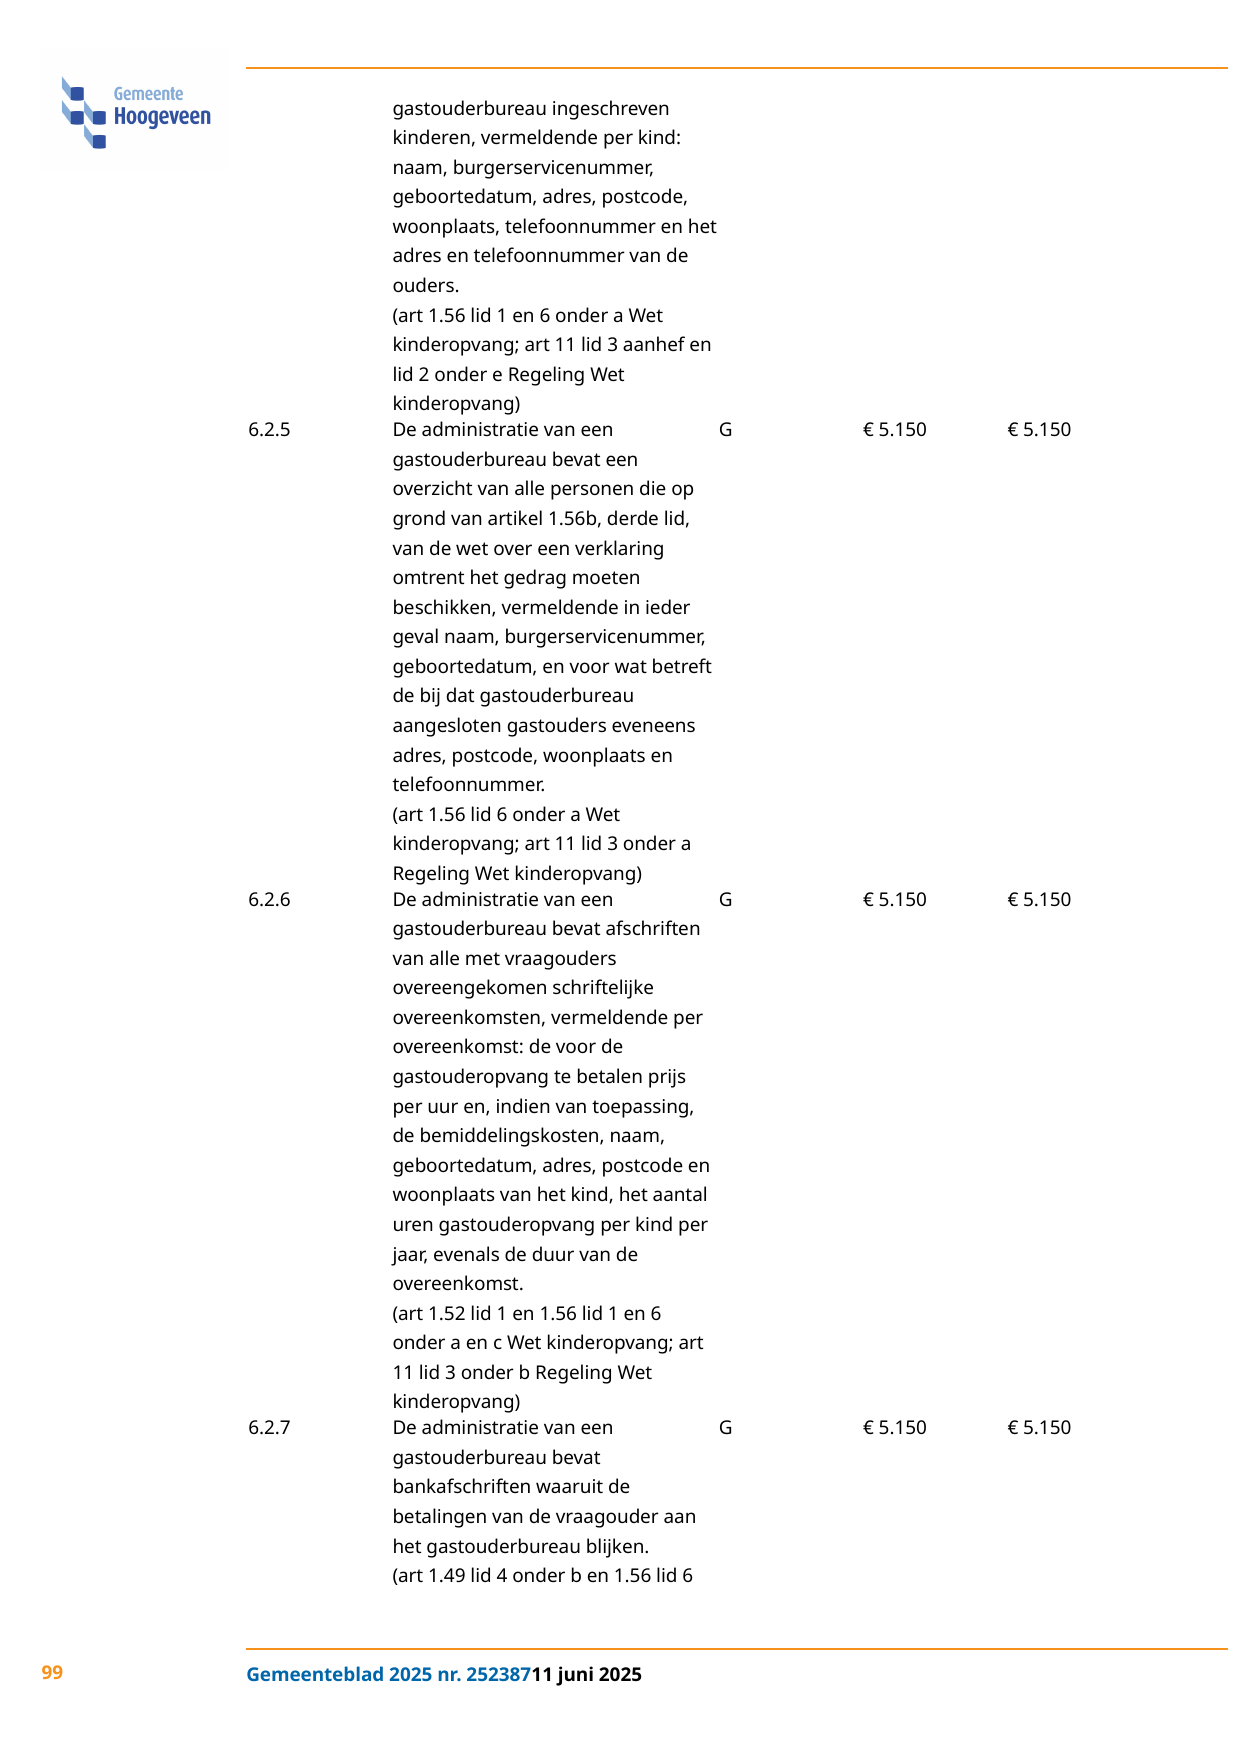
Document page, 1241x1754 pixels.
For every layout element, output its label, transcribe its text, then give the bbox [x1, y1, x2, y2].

table_cell gastouderbureau ingeschreven kinderen, vermeldende per kind: naam, burgerservicenummer, geboortedatum, adres, postcode, woonplaats, telefoonnummer en het adres en telefoonnummer van de ouders. (art 1.56 lid 1 en 6 onder a Wet kinderopvang; art 11 lid 3 aanhef en lid 2 onder e Regeling Wet kinderopvang) [392, 95, 719, 416]
table_cell € 5.150 [863, 416, 1007, 886]
table_cell [863, 95, 1007, 416]
table_cell [1007, 95, 1152, 416]
table_cell G [719, 416, 863, 886]
table_cell 6.2.6 [248, 886, 392, 1414]
table_cell 6.2.5 [248, 416, 392, 886]
picture [41, 47, 231, 172]
table_cell G [719, 1415, 863, 1588]
table_cell De administratie van een gastouderbureau bevat afschriften van alle met vraagouders overeengekomen schriftelijke overeenkomsten, vermeldende per overeenkomst: de voor de gastouderopvang te betalen prijs per uur en, indien van toepassing, de bemiddelingskosten, naam, geboortedatum, adres, postcode en woonplaats van het kind, het aantal uren gastouderopvang per kind per jaar, evenals de duur van de overeenkomst. (art 1.52 lid 1 en 1.56 lid 1 en 6 onder a en c Wet kinderopvang; art 11 lid 3 onder b Regeling Wet kinderopvang) [392, 886, 719, 1414]
table_cell De administratie van een gastouderbureau bevat een overzicht van alle personen die op grond van artikel 1.56b, derde lid, van de wet over een verklaring omtrent het gedrag moeten beschikken, vermeldende in ieder geval naam, burgerservicenummer, geboortedatum, en voor wat betreft de bij dat gastouderbureau aangesloten gastouders eveneens adres, postcode, woonplaats en telefoonnummer. (art 1.56 lid 6 onder a Wet kinderopvang; art 11 lid 3 onder a Regeling Wet kinderopvang) [392, 416, 719, 886]
table_cell [248, 95, 392, 416]
table_cell 6.2.7 [248, 1415, 392, 1588]
table_cell De administratie van een gastouderbureau bevat bankafschriften waaruit de betalingen van de vraagouder aan het gastouderbureau blijken. (art 1.49 lid 4 onder b en 1.56 lid 6 [392, 1415, 719, 1588]
table_cell € 5.150 [863, 886, 1007, 1414]
table_cell € 5.150 [1007, 886, 1152, 1414]
table_cell G [719, 886, 863, 1414]
table_cell € 5.150 [863, 1415, 1007, 1588]
table_cell € 5.150 [1007, 1415, 1152, 1588]
table_cell € 5.150 [1007, 416, 1152, 886]
table_cell [719, 95, 863, 416]
